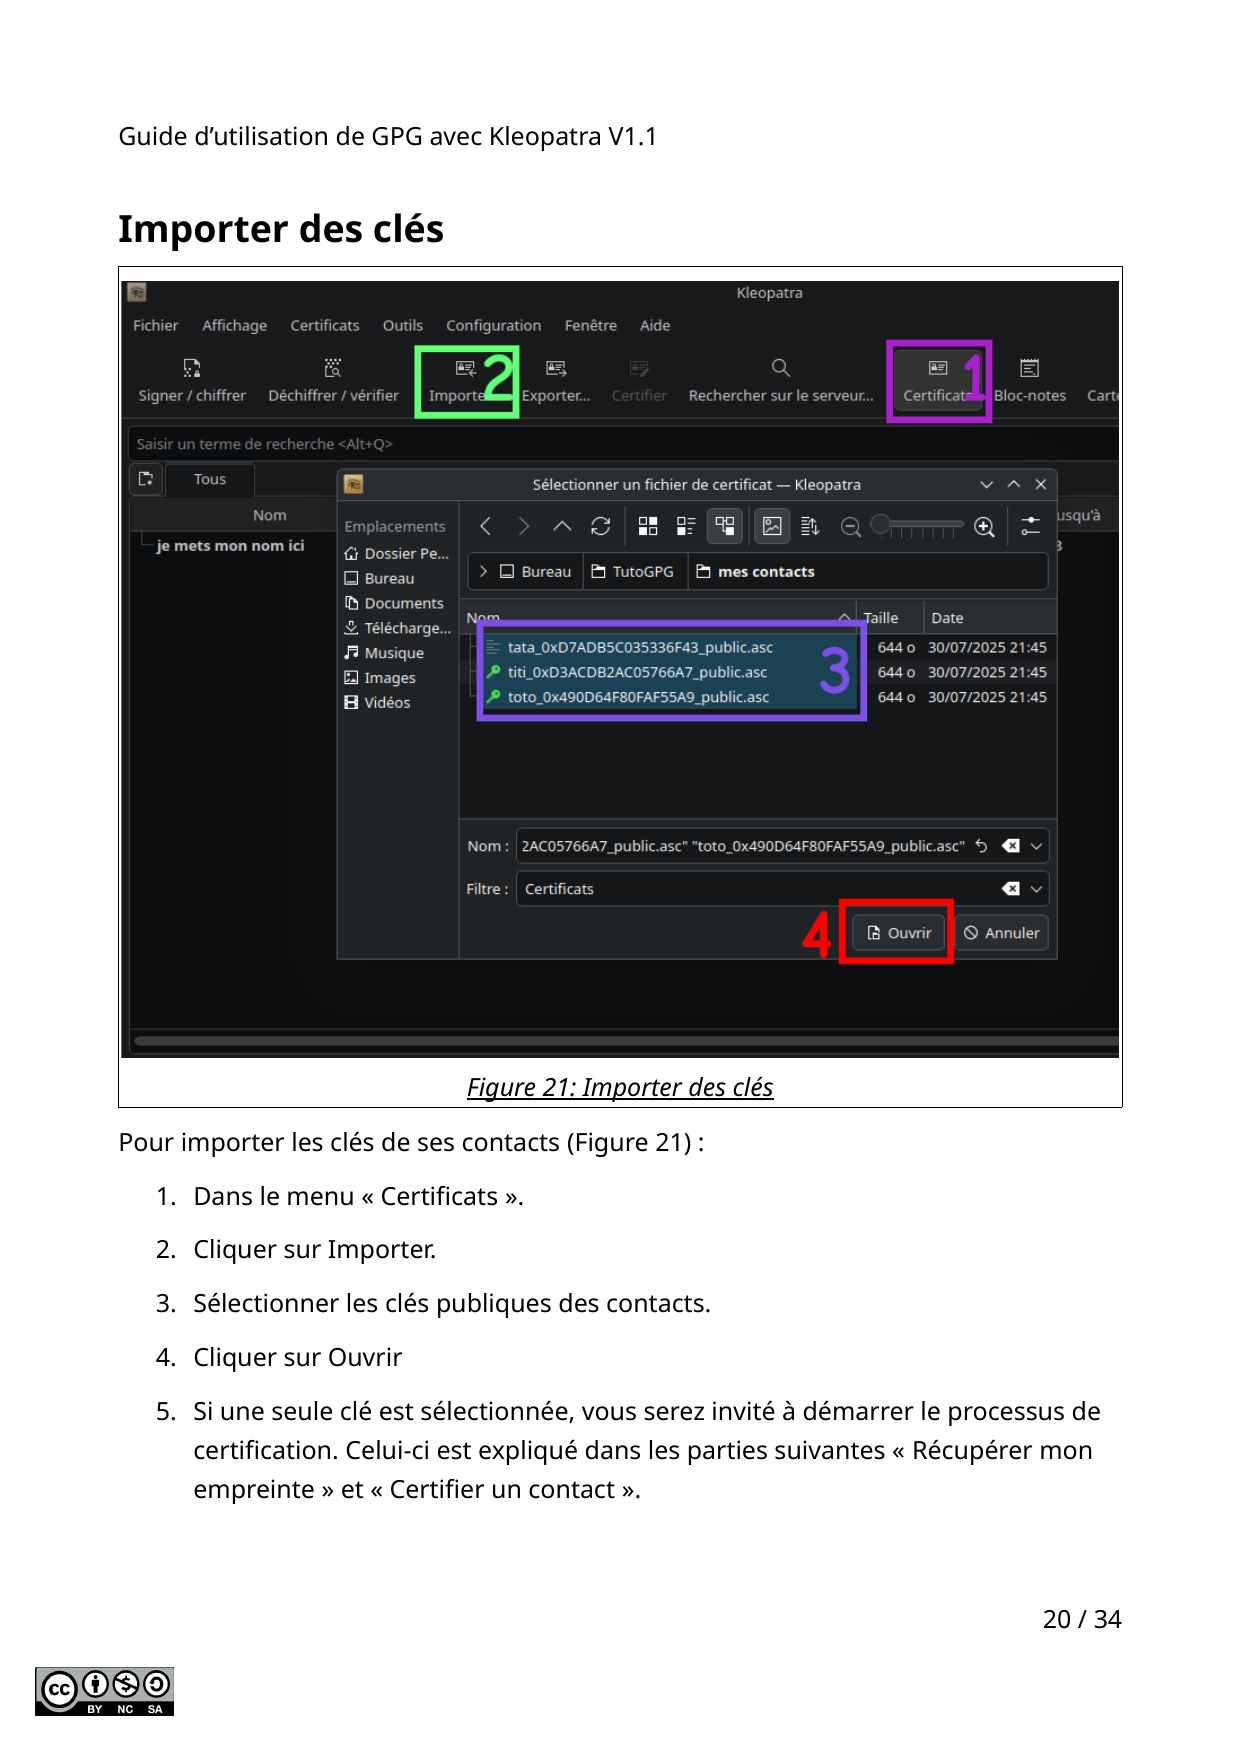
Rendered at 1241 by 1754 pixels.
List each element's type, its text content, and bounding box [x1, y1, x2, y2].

text Figure 21: Importer des clés [121, 1058, 1119, 1104]
list Sélectionner les clés publiques des contacts. [156, 1286, 1122, 1320]
list Dans le menu « Certificats ». [156, 1178, 1122, 1212]
list Cliquer sur Ouvrir [156, 1339, 1122, 1373]
text Pour importer les clés de ses contacts (Figure 21) : [118, 1108, 1122, 1158]
subtitle Importer des clés [118, 202, 1122, 253]
list Si une seule clé est sélectionnée, vous serez invité à démarrer le processus de certification. Celui-ci est expliqué dans les parties suivantes « Récupérer mon empreinte » et « Certifier un contact ». [156, 1393, 1122, 1506]
text [119, 267, 1122, 1107]
list Cliquer sur Importer. [156, 1232, 1122, 1266]
picture [121, 281, 1119, 1058]
picture [35, 1667, 174, 1716]
